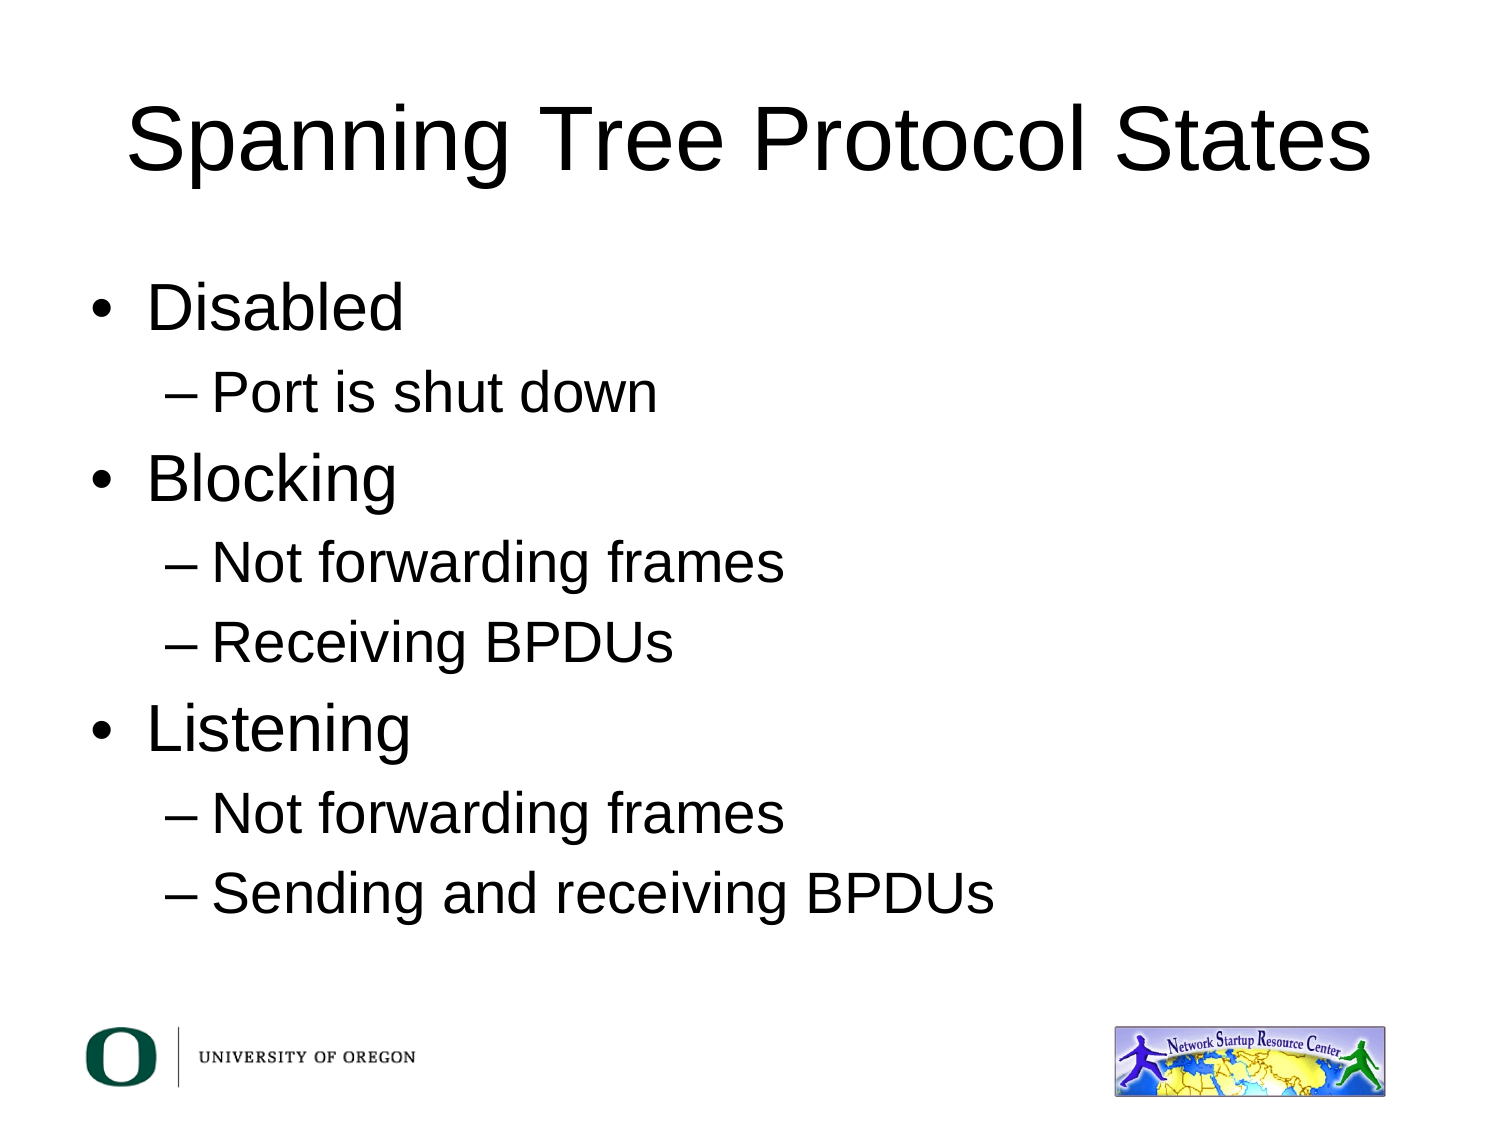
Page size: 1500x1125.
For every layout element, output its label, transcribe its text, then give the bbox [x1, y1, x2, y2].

picture [1112, 1024, 1388, 1099]
title Spanning Tree Protocol States [75, 45, 1426, 233]
list Disabled Port is shut down Blocking Not forwarding frames Receiving BPDUs Listening Not forwarding frames Sending and receiving BPDUs [75, 262, 1426, 1005]
picture [75, 1024, 426, 1090]
